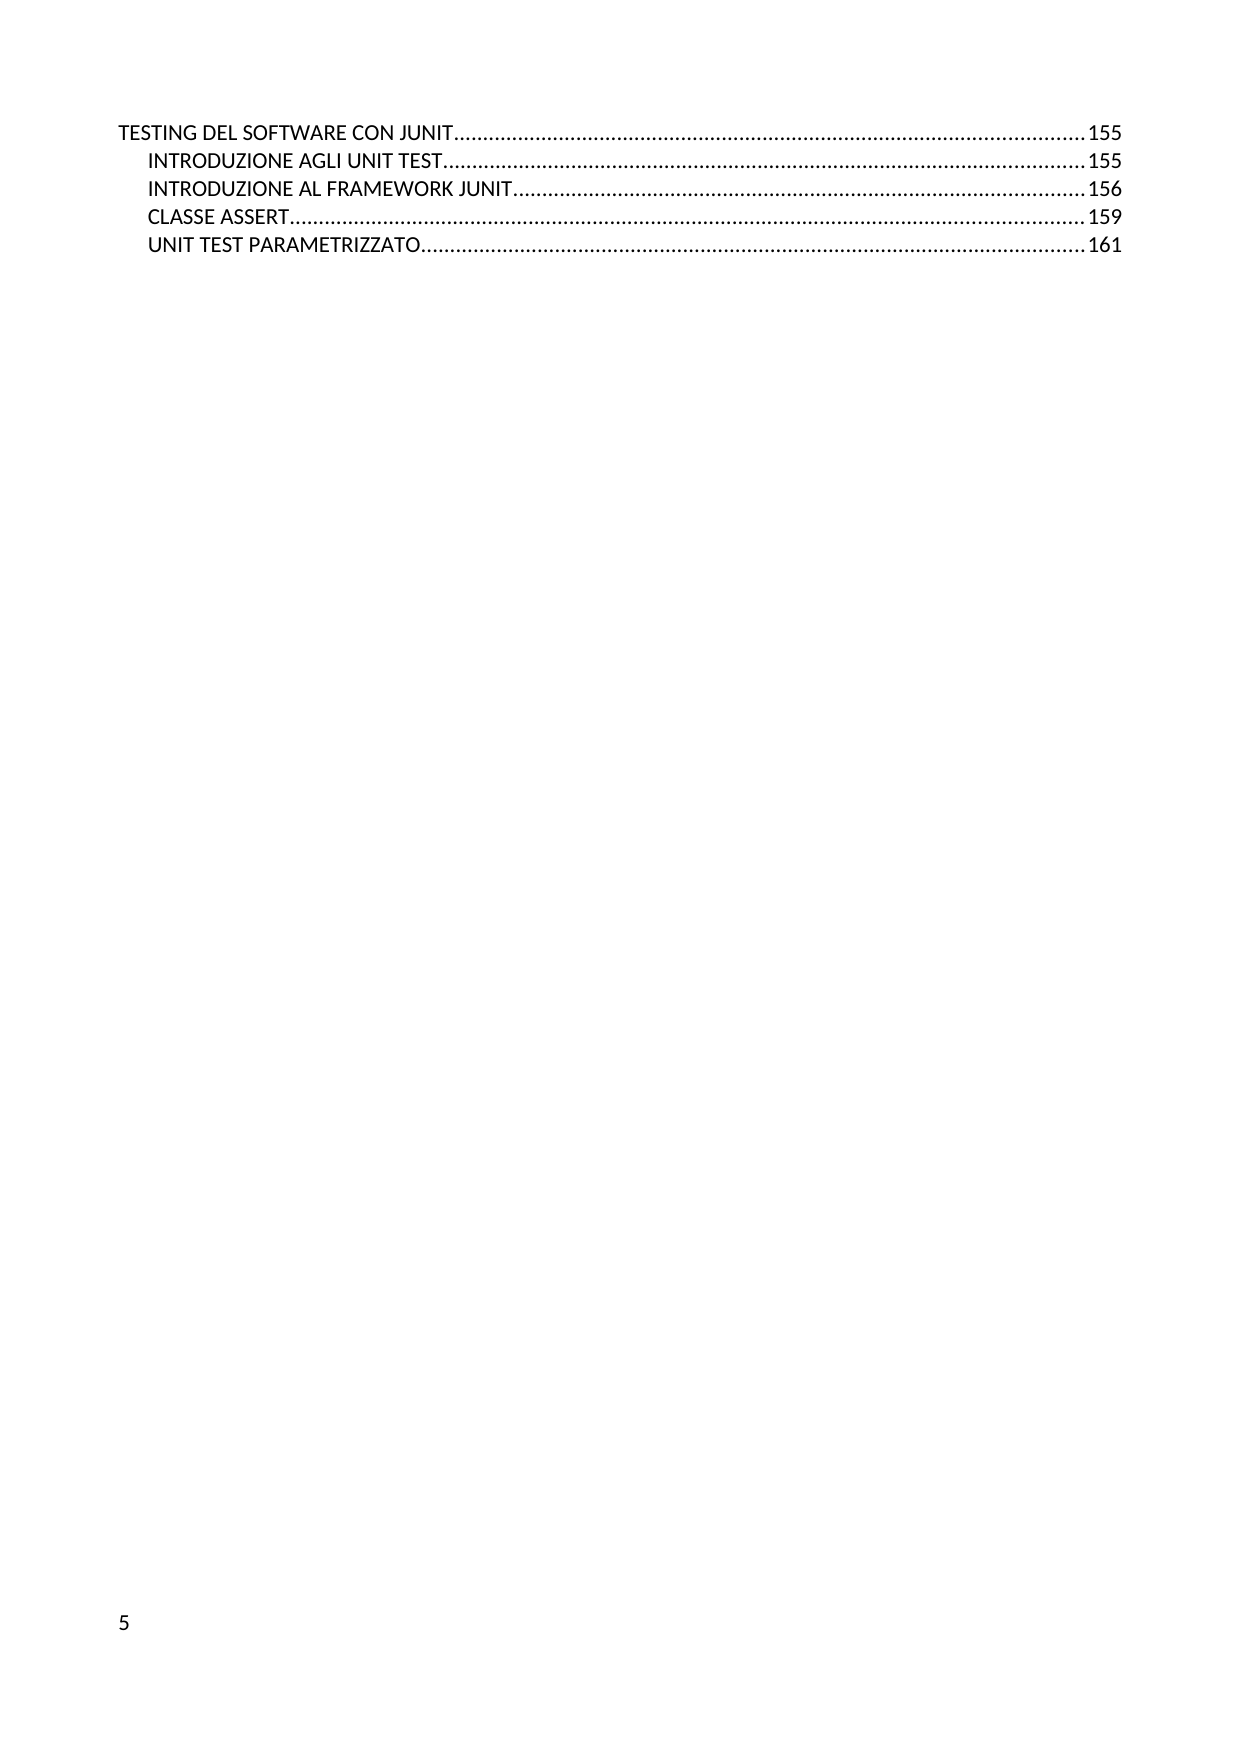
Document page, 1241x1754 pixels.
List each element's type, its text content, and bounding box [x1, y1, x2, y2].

text CLASSE ASSERT 159 [148, 202, 1122, 230]
text INTRODUZIONE AGLI UNIT TEST 155 [148, 146, 1122, 174]
text TESTING DEL SOFTWARE CON JUNIT 155 [118, 118, 1122, 146]
text INTRODUZIONE AL FRAMEWORK JUNIT 156 [148, 174, 1122, 202]
text UNIT TEST PARAMETRIZZATO 161 [148, 230, 1122, 258]
